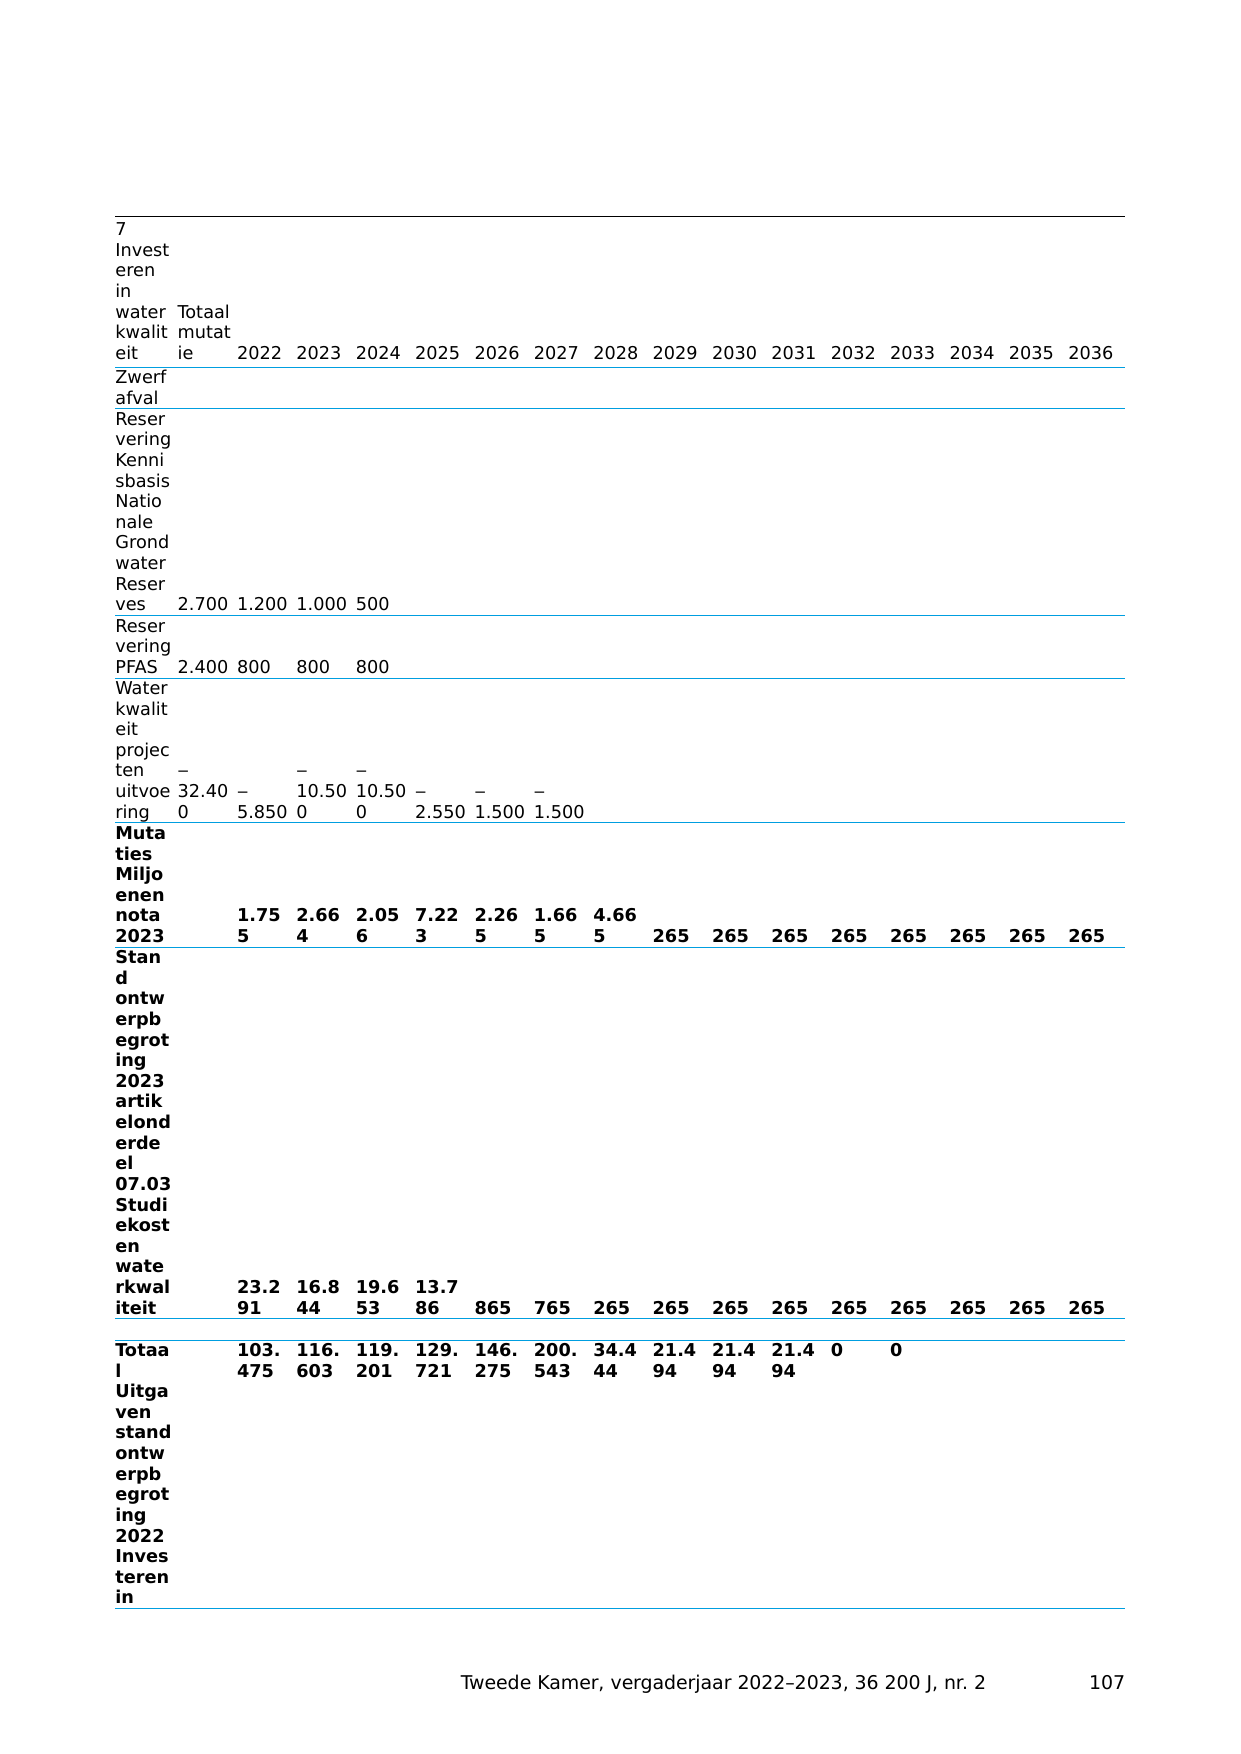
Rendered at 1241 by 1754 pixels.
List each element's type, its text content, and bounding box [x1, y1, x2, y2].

table_cell [828, 368, 887, 408]
table_cell [887, 616, 946, 677]
table_cell [709, 679, 768, 822]
table_cell 146.275 [471, 1341, 531, 1608]
table_cell [471, 616, 531, 677]
table_cell 2.400 [175, 616, 234, 677]
table_cell [946, 616, 1006, 677]
table_cell [709, 1319, 768, 1339]
table_cell [293, 1319, 353, 1339]
table_cell 103.475 [234, 1341, 293, 1608]
table_cell [1006, 1341, 1065, 1608]
table_cell [353, 1319, 412, 1339]
table_cell 19.653 [353, 948, 412, 1318]
table_cell Totaal Uitgaven stand ontwerpbegroting 2022 Investeren in [115, 1341, 174, 1608]
table_cell 129.721 [412, 1341, 471, 1608]
table_cell 265 [709, 823, 768, 947]
table_cell Totaal mutatie [175, 217, 234, 366]
table_cell 1.755 [234, 823, 293, 947]
table_cell 2022 [234, 217, 293, 366]
table_cell [1006, 409, 1065, 615]
table_cell Reservering PFAS [115, 616, 174, 677]
table_cell 500 [353, 409, 412, 615]
table_cell 265 [768, 948, 828, 1318]
table_cell 2023 [293, 217, 353, 366]
table_cell [115, 1319, 174, 1339]
table_cell 119.201 [353, 1341, 412, 1608]
table_cell 265 [828, 948, 887, 1318]
table_cell 13.786 [412, 948, 471, 1318]
table_cell [709, 409, 768, 615]
table_cell [234, 368, 293, 408]
table_cell [590, 368, 649, 408]
table_cell 2032 [828, 217, 887, 366]
table_cell [828, 616, 887, 677]
table_cell [590, 1319, 649, 1339]
table_cell [412, 616, 471, 677]
table_cell 2028 [590, 217, 649, 366]
table_cell [175, 948, 234, 1318]
table_cell 200.543 [531, 1341, 590, 1608]
table_cell [412, 368, 471, 408]
table_cell 865 [471, 948, 531, 1318]
table_cell [887, 1319, 946, 1339]
table_cell 265 [1065, 823, 1125, 947]
table_cell 265 [1006, 948, 1065, 1318]
table_cell 2.700 [175, 409, 234, 615]
table_cell 7.223 [412, 823, 471, 947]
table_cell 4.665 [590, 823, 649, 947]
table_cell 0 [828, 1341, 887, 1608]
table_header Tabel 52 [115, 191, 1125, 216]
table_cell 265 [709, 948, 768, 1318]
table_cell ‒ 5.850 [234, 679, 293, 822]
table_cell [946, 1319, 1006, 1339]
table_cell [471, 1319, 531, 1339]
table_cell [412, 1319, 471, 1339]
table_cell [471, 409, 531, 615]
table_cell [531, 409, 590, 615]
table_cell [234, 1319, 293, 1339]
table_cell [590, 679, 649, 822]
table_cell ‒ 1.500 [471, 679, 531, 822]
table_cell [828, 1319, 887, 1339]
table_cell [412, 409, 471, 615]
table_cell 265 [1006, 823, 1065, 947]
table_cell 265 [887, 823, 946, 947]
table_cell [1006, 616, 1065, 677]
table_cell [1065, 1319, 1125, 1339]
table_cell [1006, 679, 1065, 822]
table_cell 265 [946, 948, 1006, 1318]
table_cell [946, 409, 1006, 615]
table_cell [650, 409, 709, 615]
table_cell [946, 679, 1006, 822]
table_cell 265 [768, 823, 828, 947]
table_cell 0 [887, 1341, 946, 1608]
table_cell 21.494 [709, 1341, 768, 1608]
table_cell [768, 616, 828, 677]
table_cell 2034 [946, 217, 1006, 366]
table_cell 1.665 [531, 823, 590, 947]
table_cell [946, 368, 1006, 408]
table_cell 2026 [471, 217, 531, 366]
table_cell 2.056 [353, 823, 412, 947]
table_cell [650, 1319, 709, 1339]
table_cell [1006, 1319, 1065, 1339]
table_cell [1065, 409, 1125, 615]
table_cell 2031 [768, 217, 828, 366]
table_cell 2030 [709, 217, 768, 366]
table_cell ‒ 32.400 [175, 679, 234, 822]
table_cell [471, 368, 531, 408]
table_cell [590, 616, 649, 677]
table_cell [1065, 1341, 1125, 1608]
table_cell [768, 679, 828, 822]
table_cell 265 [650, 823, 709, 947]
table_cell 1.000 [293, 409, 353, 615]
table_cell 265 [887, 948, 946, 1318]
table_cell 2024 [353, 217, 412, 366]
table_cell 116.603 [293, 1341, 353, 1608]
table_cell 2.265 [471, 823, 531, 947]
table_cell [293, 368, 353, 408]
table_cell [175, 1319, 234, 1339]
table_cell 21.494 [650, 1341, 709, 1608]
table_cell [353, 368, 412, 408]
table_cell [590, 409, 649, 615]
table_cell [531, 368, 590, 408]
table_cell [531, 1319, 590, 1339]
table_cell [709, 616, 768, 677]
table_cell 2029 [650, 217, 709, 366]
table_cell 7 Investeren in waterkwaliteit [115, 217, 174, 366]
table_cell [709, 368, 768, 408]
table_cell 2025 [412, 217, 471, 366]
table_cell [946, 1341, 1006, 1608]
table_cell [650, 679, 709, 822]
table_cell 800 [353, 616, 412, 677]
table_cell Reservering Kennisbasis Nationale Grondwater Reserves [115, 409, 174, 615]
table_cell 265 [650, 948, 709, 1318]
table_cell [828, 409, 887, 615]
table_cell [768, 409, 828, 615]
table_cell [650, 368, 709, 408]
table_cell 265 [828, 823, 887, 947]
table_cell [175, 1341, 234, 1608]
table_cell [887, 679, 946, 822]
table_cell [1065, 679, 1125, 822]
table_cell [175, 823, 234, 947]
table_cell 2027 [531, 217, 590, 366]
table_cell ‒ 10.500 [293, 679, 353, 822]
table_cell Mutaties Miljoenennota 2023 [115, 823, 174, 947]
table_cell ‒ 10.500 [353, 679, 412, 822]
table_cell Waterkwaliteit projecten uitvoering [115, 679, 174, 822]
table_cell [887, 409, 946, 615]
table_cell 765 [531, 948, 590, 1318]
table_cell 800 [293, 616, 353, 677]
table_cell Zwerfafval [115, 368, 174, 408]
table_cell [650, 616, 709, 677]
table_cell [1065, 616, 1125, 677]
table_cell [531, 616, 590, 677]
table_cell 265 [590, 948, 649, 1318]
table_cell 265 [1065, 948, 1125, 1318]
table_cell 23.291 [234, 948, 293, 1318]
table_cell 34.444 [590, 1341, 649, 1608]
table_cell 1.200 [234, 409, 293, 615]
table_cell [768, 1319, 828, 1339]
table_cell 2036 [1065, 217, 1125, 366]
table_cell [1065, 368, 1125, 408]
table_cell 16.844 [293, 948, 353, 1318]
table_cell 2.664 [293, 823, 353, 947]
table_cell ‒ 2.550 [412, 679, 471, 822]
table_cell [887, 368, 946, 408]
table_cell Stand ontwerpbegroting 2023 artikelonderdeel 07.03 Studiekosten waterkwaliteit [115, 948, 174, 1318]
table_cell 265 [946, 823, 1006, 947]
table_cell ‒ 1.500 [531, 679, 590, 822]
table_cell [768, 368, 828, 408]
table_cell 2033 [887, 217, 946, 366]
table_cell 2035 [1006, 217, 1065, 366]
table_cell 21.494 [768, 1341, 828, 1608]
table_cell [175, 368, 234, 408]
table_cell [1006, 368, 1065, 408]
table_cell 800 [234, 616, 293, 677]
table_cell [828, 679, 887, 822]
